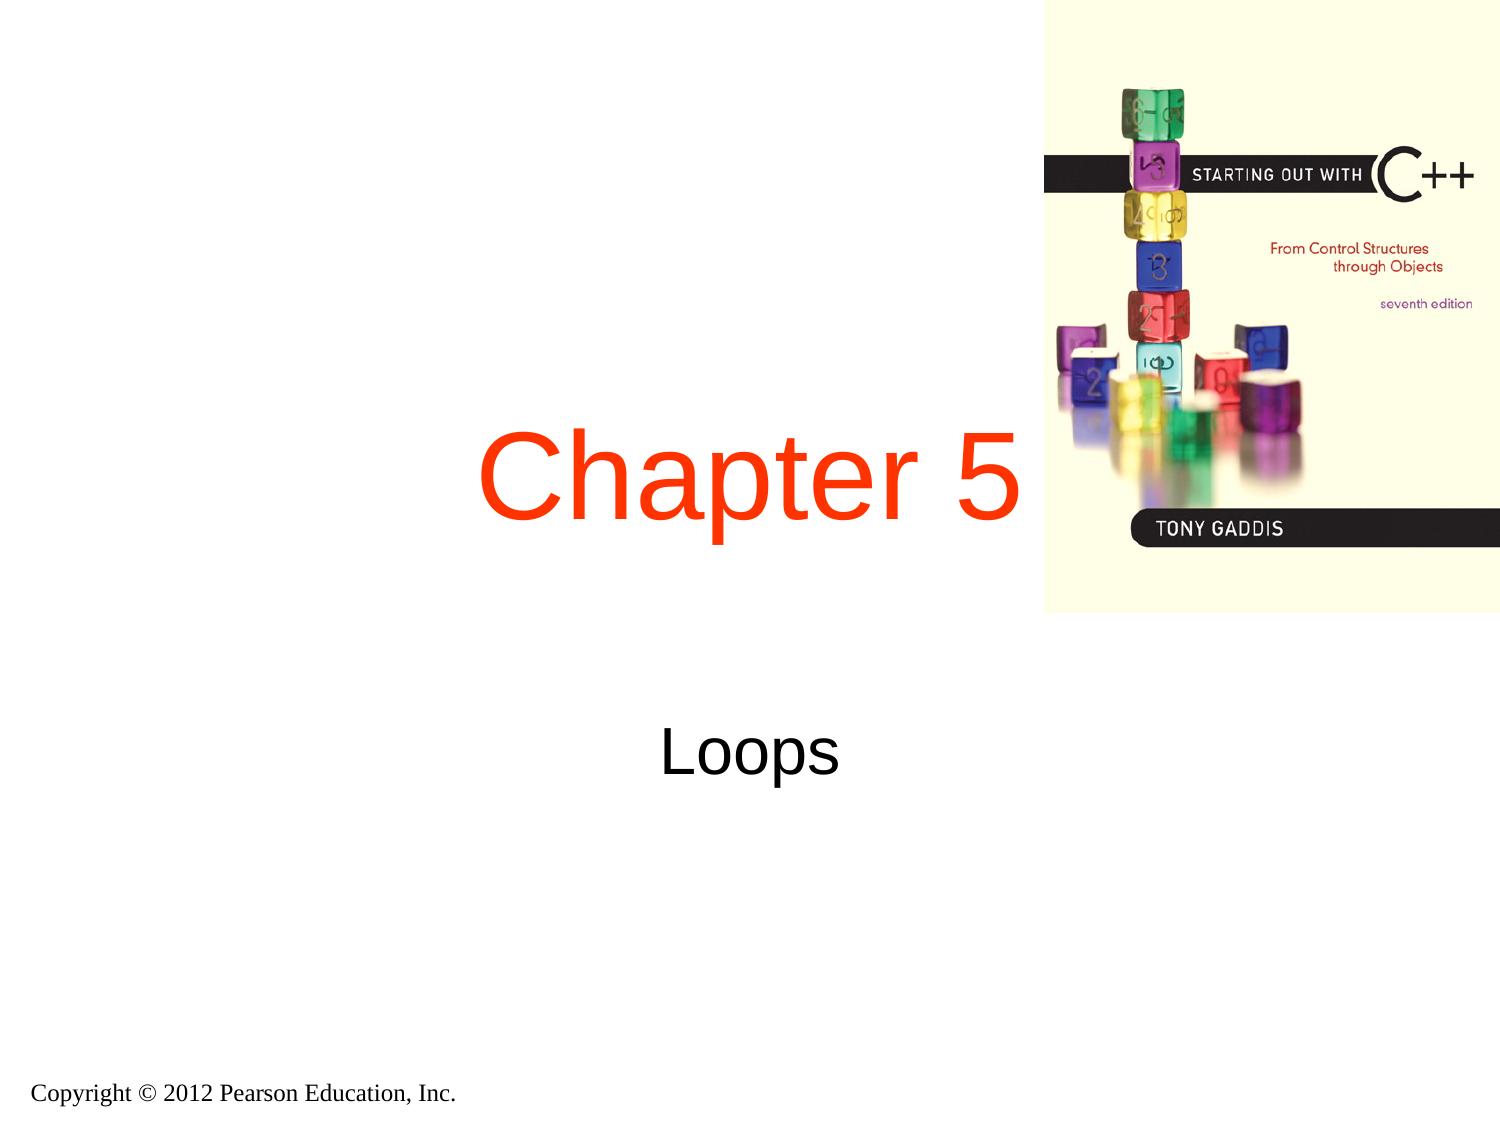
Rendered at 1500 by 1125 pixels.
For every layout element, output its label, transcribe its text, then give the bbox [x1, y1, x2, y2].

title Chapter 5 [300, 349, 1201, 591]
subtitle Loops [225, 699, 1276, 988]
picture [1044, 0, 1500, 613]
